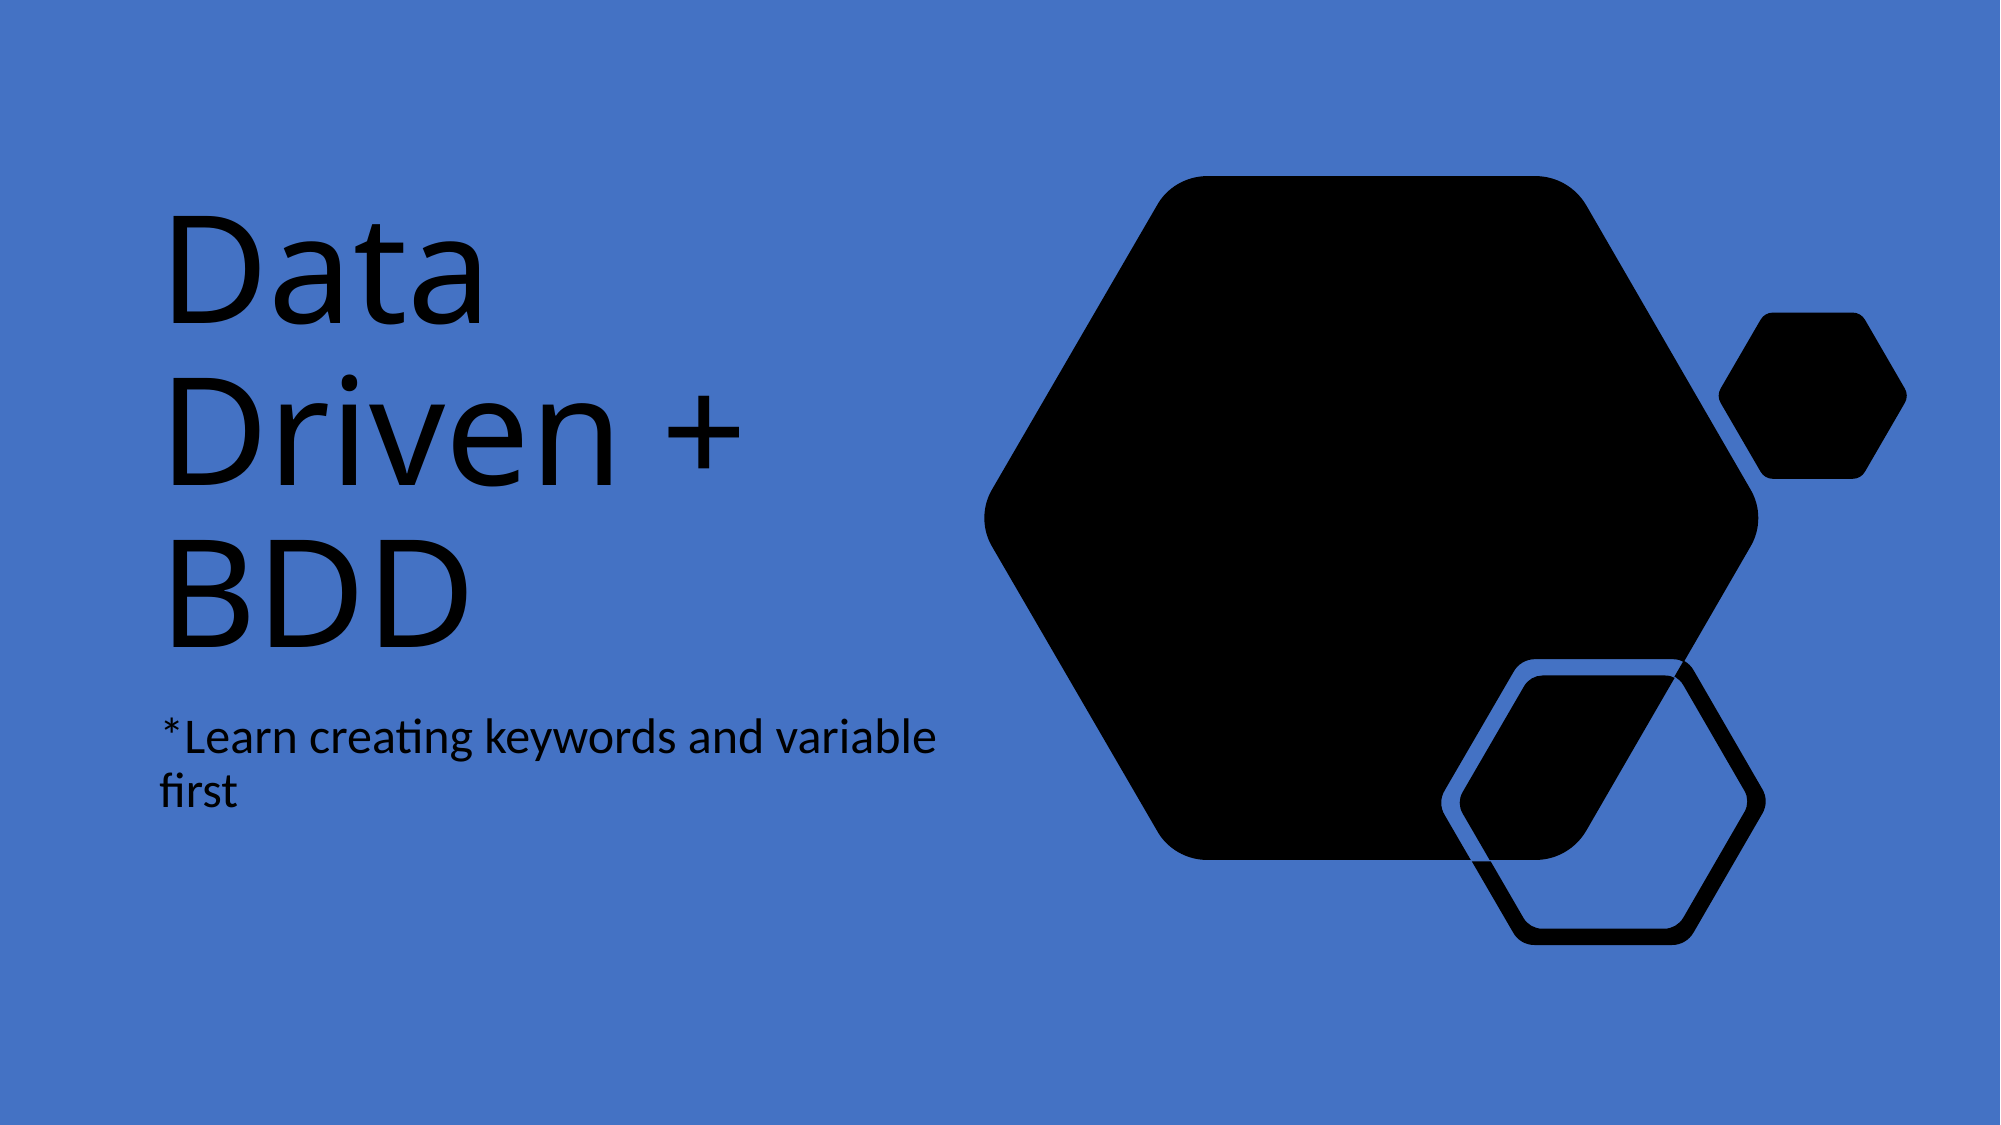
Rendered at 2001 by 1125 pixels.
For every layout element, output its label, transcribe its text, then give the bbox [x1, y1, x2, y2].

subtitle *Learn creating keywords and variable first [144, 702, 963, 936]
text_box [0, 0, 2000, 1125]
title Data Driven + BDD [144, 151, 963, 688]
